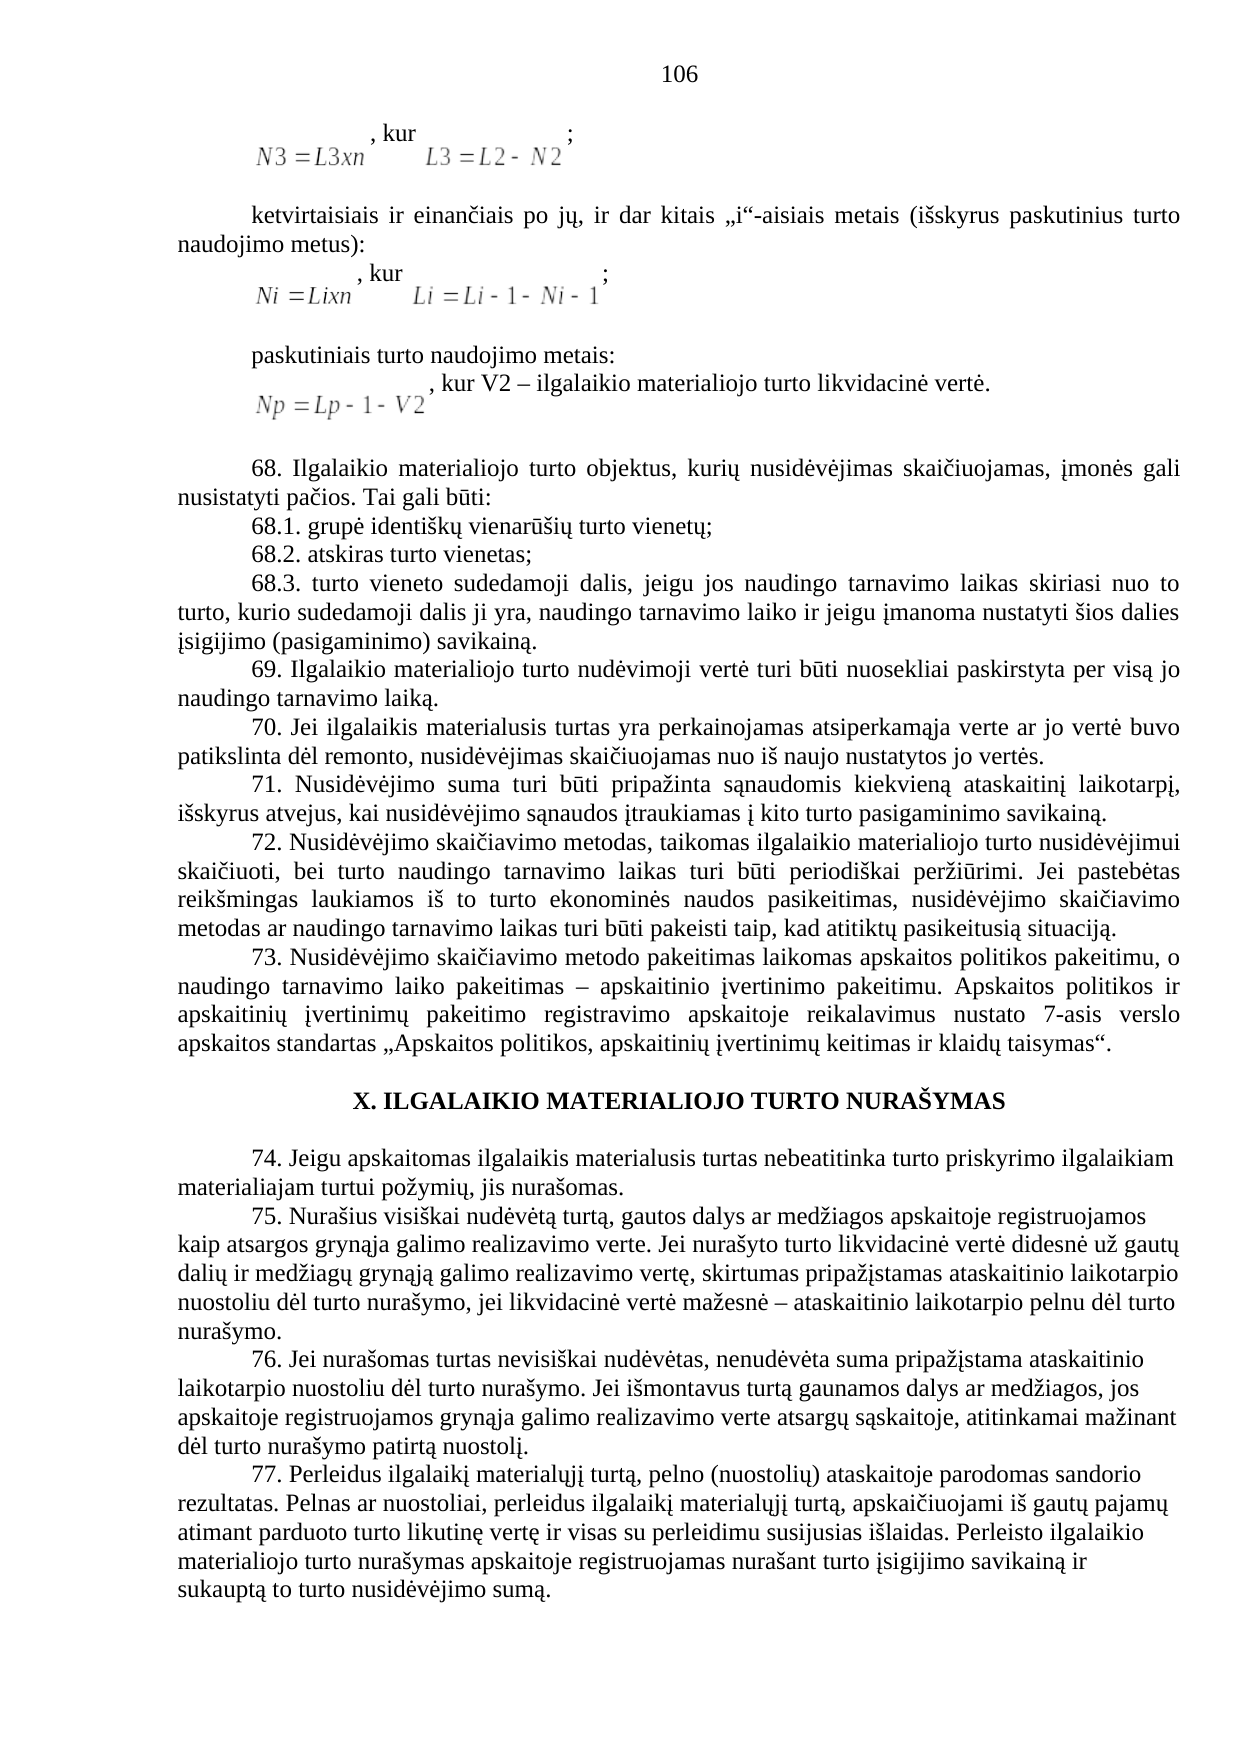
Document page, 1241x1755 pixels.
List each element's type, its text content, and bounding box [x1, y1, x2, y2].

text 73. Nusidėvėjimo skaičiavimo metodo pakeitimas laikomas apskaitos politikos pakeitimu, o naudingo tarnavimo laiko pakeitimas – apskaitinio įvertinimo pakeitimu. Apskaitos politikos ir apskaitinių įvertinimų pakeitimo registravimo apskaitoje reikalavimus nustato 7-asis verslo apskaitos standartas „Apskaitos politikos, apskaitinių įvertinimų keitimas ir klaidų taisymas“. [177, 942, 1181, 1057]
text 70. Jei ilgalaikis materialusis turtas yra perkainojamas atsiperkamąja verte ar jo vertė buvo patikslinta dėl remonto, nusidėvėjimas skaičiuojamas nuo iš naujo nustatytos jo vertės. [177, 712, 1181, 769]
text X. ILGALAIKIO MATERIALIOJO TURTO NURAŠYMAS [177, 1086, 1181, 1114]
text 68. Ilgalaikio materialiojo turto objektus, kurių nusidėvėjimas skaičiuojamas, įmonės gali nusistatyti pačios. Tai gali būti: [177, 453, 1181, 511]
text 68.1. grupė identiškų vienarūšių turto vienetų; [177, 511, 1181, 539]
text , kur V2 – ilgalaikio materialiojo turto likvidacinė vertė. [177, 368, 1181, 424]
text paskutiniais turto naudojimo metais: [177, 340, 1181, 368]
text 75. Nurašius visiškai nudėvėtą turtą, gautos dalys ar medžiagos apskaitoje registruojamos kaip atsargos grynąja galimo realizavimo verte. Jei nurašyto turto likvidacinė vertė didesnė už gautų dalių ir medžiagų grynąją galimo realizavimo vertę, skirtumas pripažįstamas ataskaitinio laikotarpio nuostoliu dėl turto nurašymo, jei likvidacinė vertė mažesnė – ataskaitinio laikotarpio pelnu dėl turto nurašymo. [177, 1201, 1181, 1344]
text ketvirtaisiais ir einančiais po jų, ir dar kitais „i“-aisiais metais (išskyrus paskutinius turto naudojimo metus): [177, 200, 1181, 258]
text , kur ; [177, 118, 1181, 171]
text 74. Jeigu apskaitomas ilgalaikis materialusis turtas nebeatitinka turto priskyrimo ilgalaikiam materialiajam turtui požymių, jis nurašomas. [177, 1143, 1181, 1201]
text 77. Perleidus ilgalaikį materialųjį turtą, pelno (nuostolių) ataskaitoje parodomas sandorio rezultatas. Pelnas ar nuostoliai, perleidus ilgalaikį materialųjį turtą, apskaičiuojami iš gautų pajamų atimant parduoto turto likutinę vertę ir visas su perleidimu susijusias išlaidas. Perleisto ilgalaikio materialiojo turto nurašymas apskaitoje registruojamas nurašant turto įsigijimo savikainą ir sukauptą to turto nusidėvėjimo sumą. [177, 1459, 1181, 1603]
text 68.2. atskiras turto vienetas; [177, 539, 1181, 568]
text 69. Ilgalaikio materialiojo turto nudėvimoji vertė turi būti nuosekliai paskirstyta per visą jo naudingo tarnavimo laiką. [177, 654, 1181, 712]
text 72. Nusidėvėjimo skaičiavimo metodas, taikomas ilgalaikio materialiojo turto nusidėvėjimui skaičiuoti, bei turto naudingo tarnavimo laikas turi būti periodiškai peržiūrimi. Jei pastebėtas reikšmingas laukiamos iš to turto ekonominės naudos pasikeitimas, nusidėvėjimo skaičiavimo metodas ar naudingo tarnavimo laikas turi būti pakeisti taip, kad atitiktų pasikeitusią situaciją. [177, 827, 1181, 942]
text 71. Nusidėvėjimo suma turi būti pripažinta sąnaudomis kiekvieną ataskaitinį laikotarpį, išskyrus atvejus, kai nusidėvėjimo sąnaudos įtraukiamas į kito turto pasigaminimo savikainą. [177, 769, 1181, 827]
text , kur ; [177, 258, 1181, 311]
text 68.3. turto vieneto sudedamoji dalis, jeigu jos naudingo tarnavimo laikas skiriasi nuo to turto, kurio sudedamoji dalis ji yra, naudingo tarnavimo laiko ir jeigu įmanoma nustatyti šios dalies įsigijimo (pasigaminimo) savikainą. [177, 568, 1181, 654]
text 76. Jei nurašomas turtas nevisiškai nudėvėtas, nenudėvėta suma pripažįstama ataskaitinio laikotarpio nuostoliu dėl turto nurašymo. Jei išmontavus turtą gaunamos dalys ar medžiagos, jos apskaitoje registruojamos grynąja galimo realizavimo verte atsargų sąskaitoje, atitinkamai mažinant dėl turto nurašymo patirtą nuostolį. [177, 1344, 1181, 1459]
